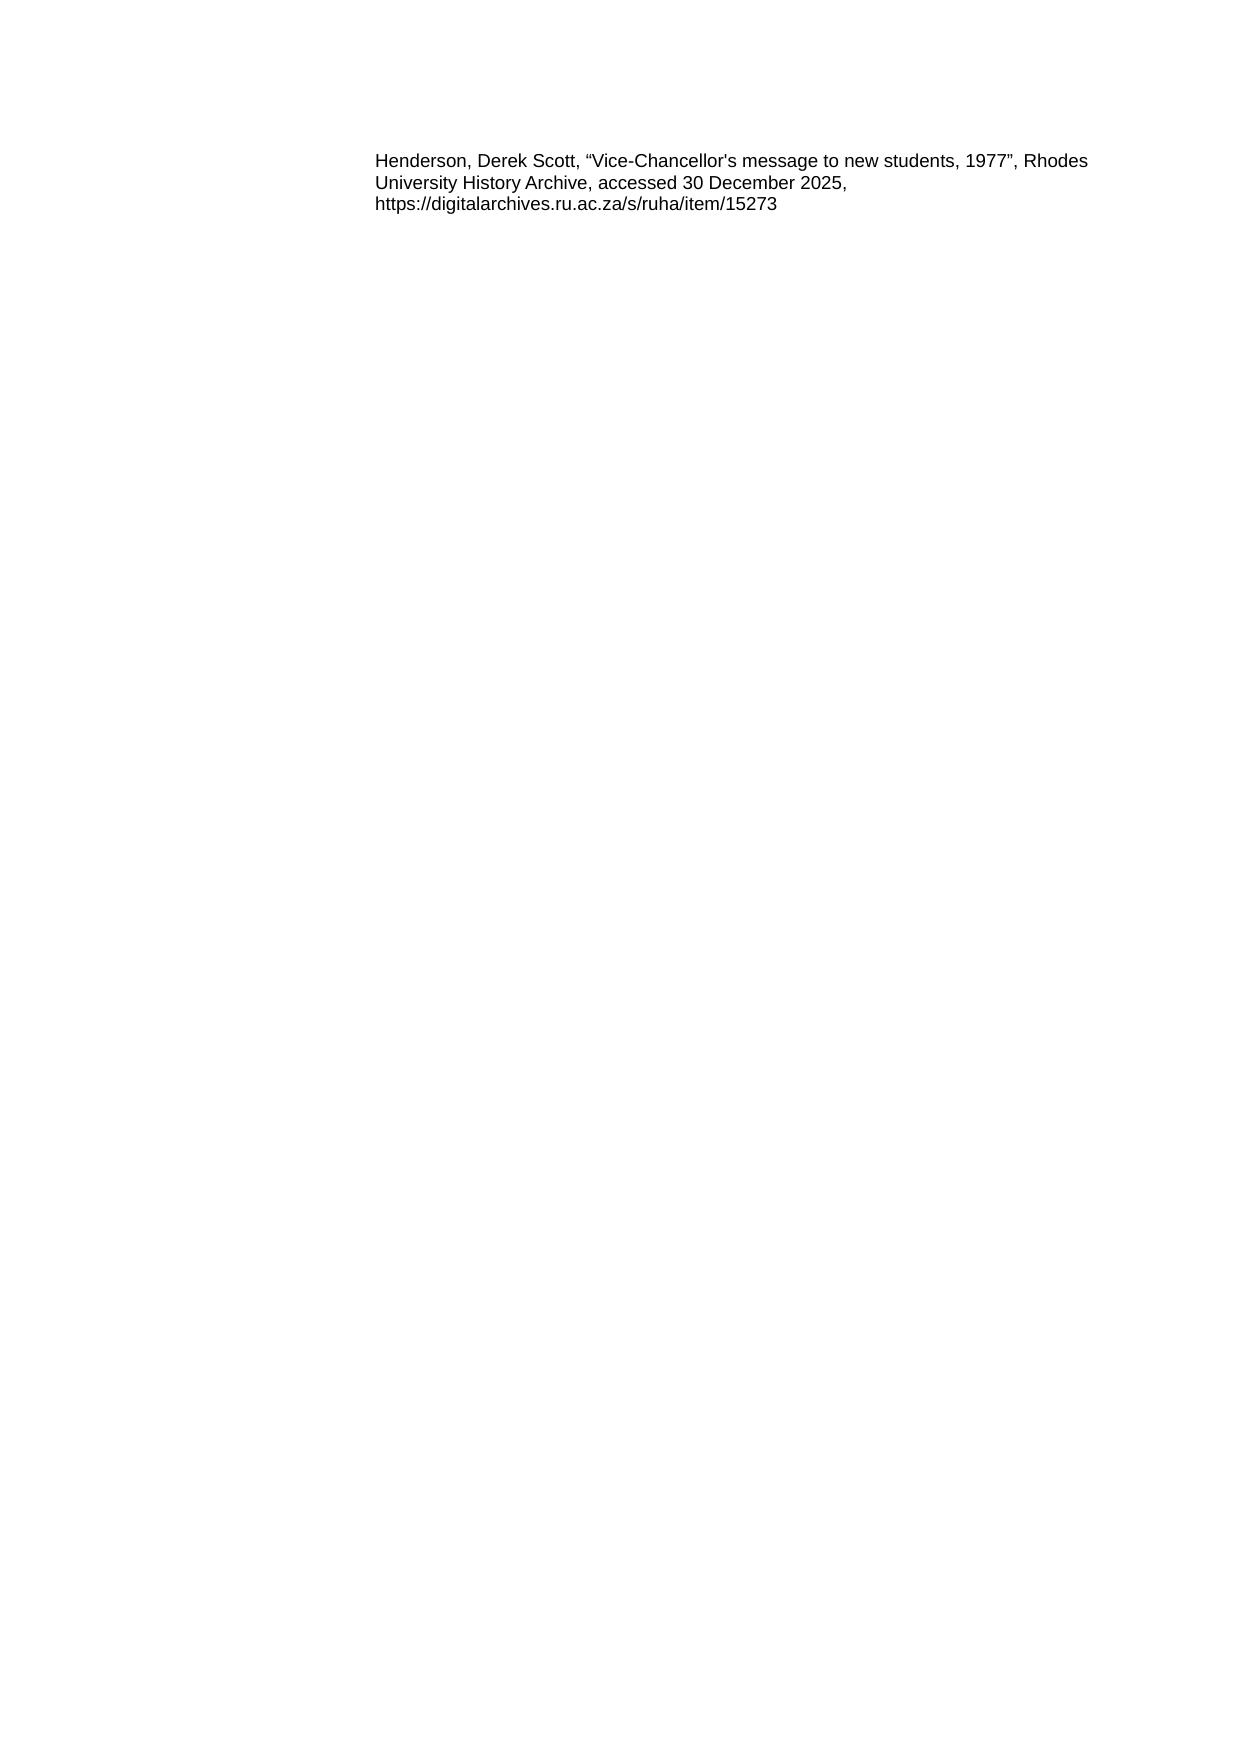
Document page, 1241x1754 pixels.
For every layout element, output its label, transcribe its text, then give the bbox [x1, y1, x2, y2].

text Henderson, Derek Scott, “Vice-Chancellor's message to new students, 1977”, Rhodes University History Archive, accessed 30 December 2025, https://digitalarchives.ru.ac.za/s/ruha/item/15273 [375, 150, 1090, 215]
